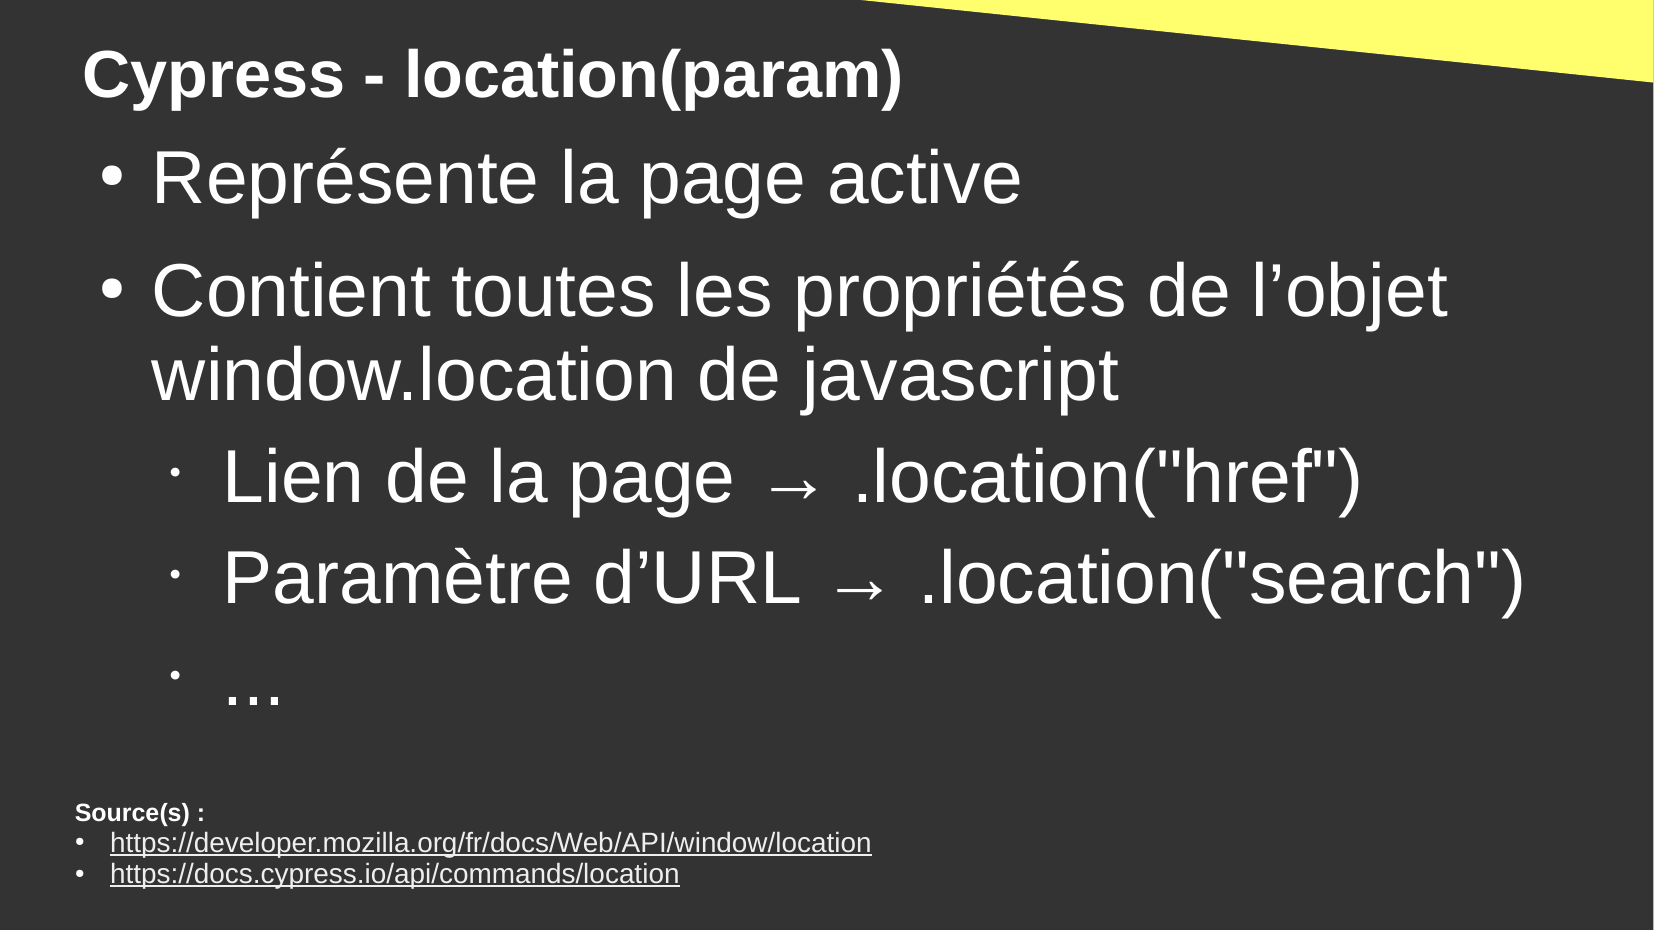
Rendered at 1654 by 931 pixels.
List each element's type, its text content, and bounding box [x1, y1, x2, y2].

text_box [860, 0, 1654, 83]
text_box Source(s) : https://developer.mozilla.org/fr/docs/Web/API/window/location https://docs.cypress.io/api/commands/location [60, 791, 1546, 898]
title Cypress - location(param) [82, 37, 1004, 119]
list Représente la page active Contient toutes les propriétés de l’objet window.location de javascript Lien de la page → .location("href") Paramètre d’URL → .location("search") ... [80, 135, 1619, 768]
